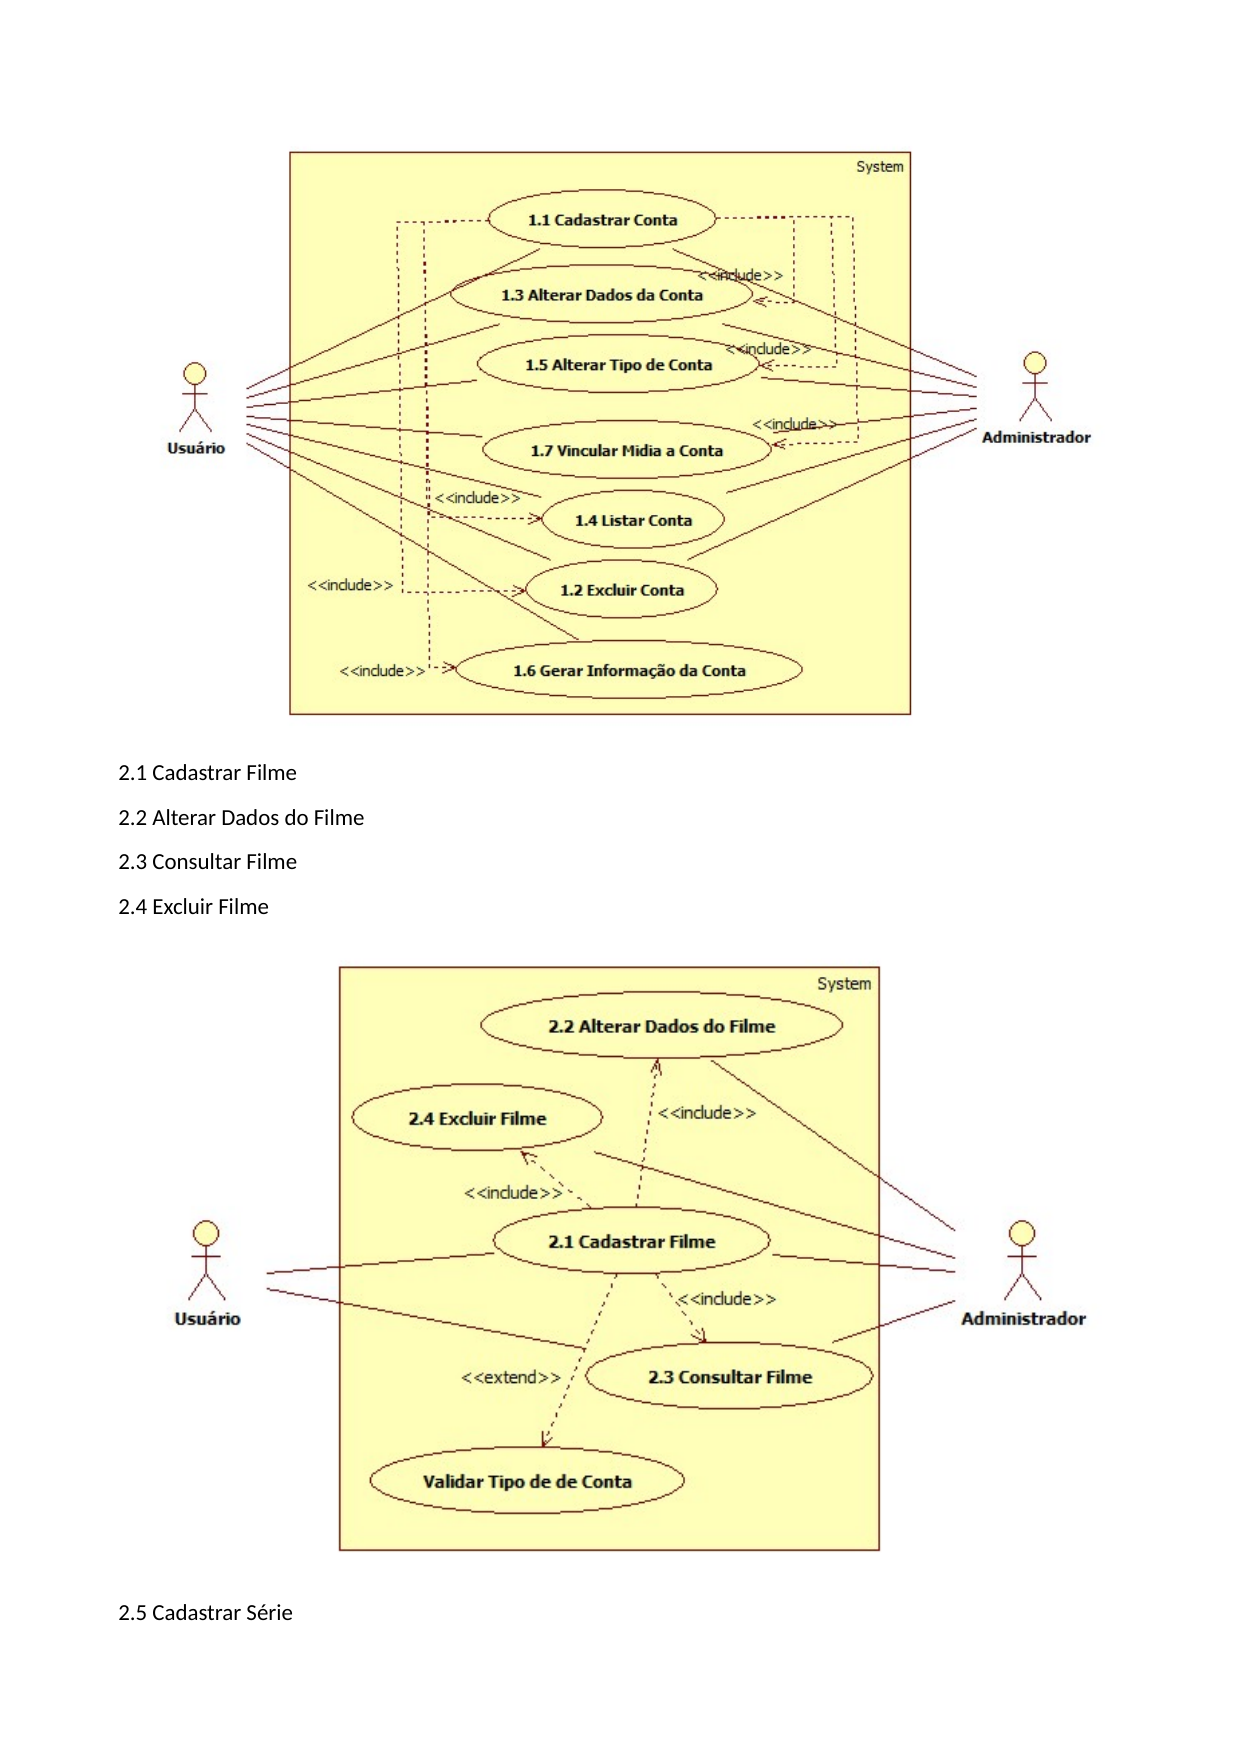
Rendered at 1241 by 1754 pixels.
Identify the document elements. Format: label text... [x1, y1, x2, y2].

subtitle 2.2 Alterar Dados do Filme [118, 803, 1122, 831]
subtitle 2.4 Excluir Filme [118, 892, 1122, 920]
subtitle 2.5 Cadastrar Série [118, 1598, 1122, 1626]
subtitle 2.1 Cadastrar Filme [118, 758, 1122, 786]
subtitle 2.3 Consultar Filme [118, 847, 1122, 876]
